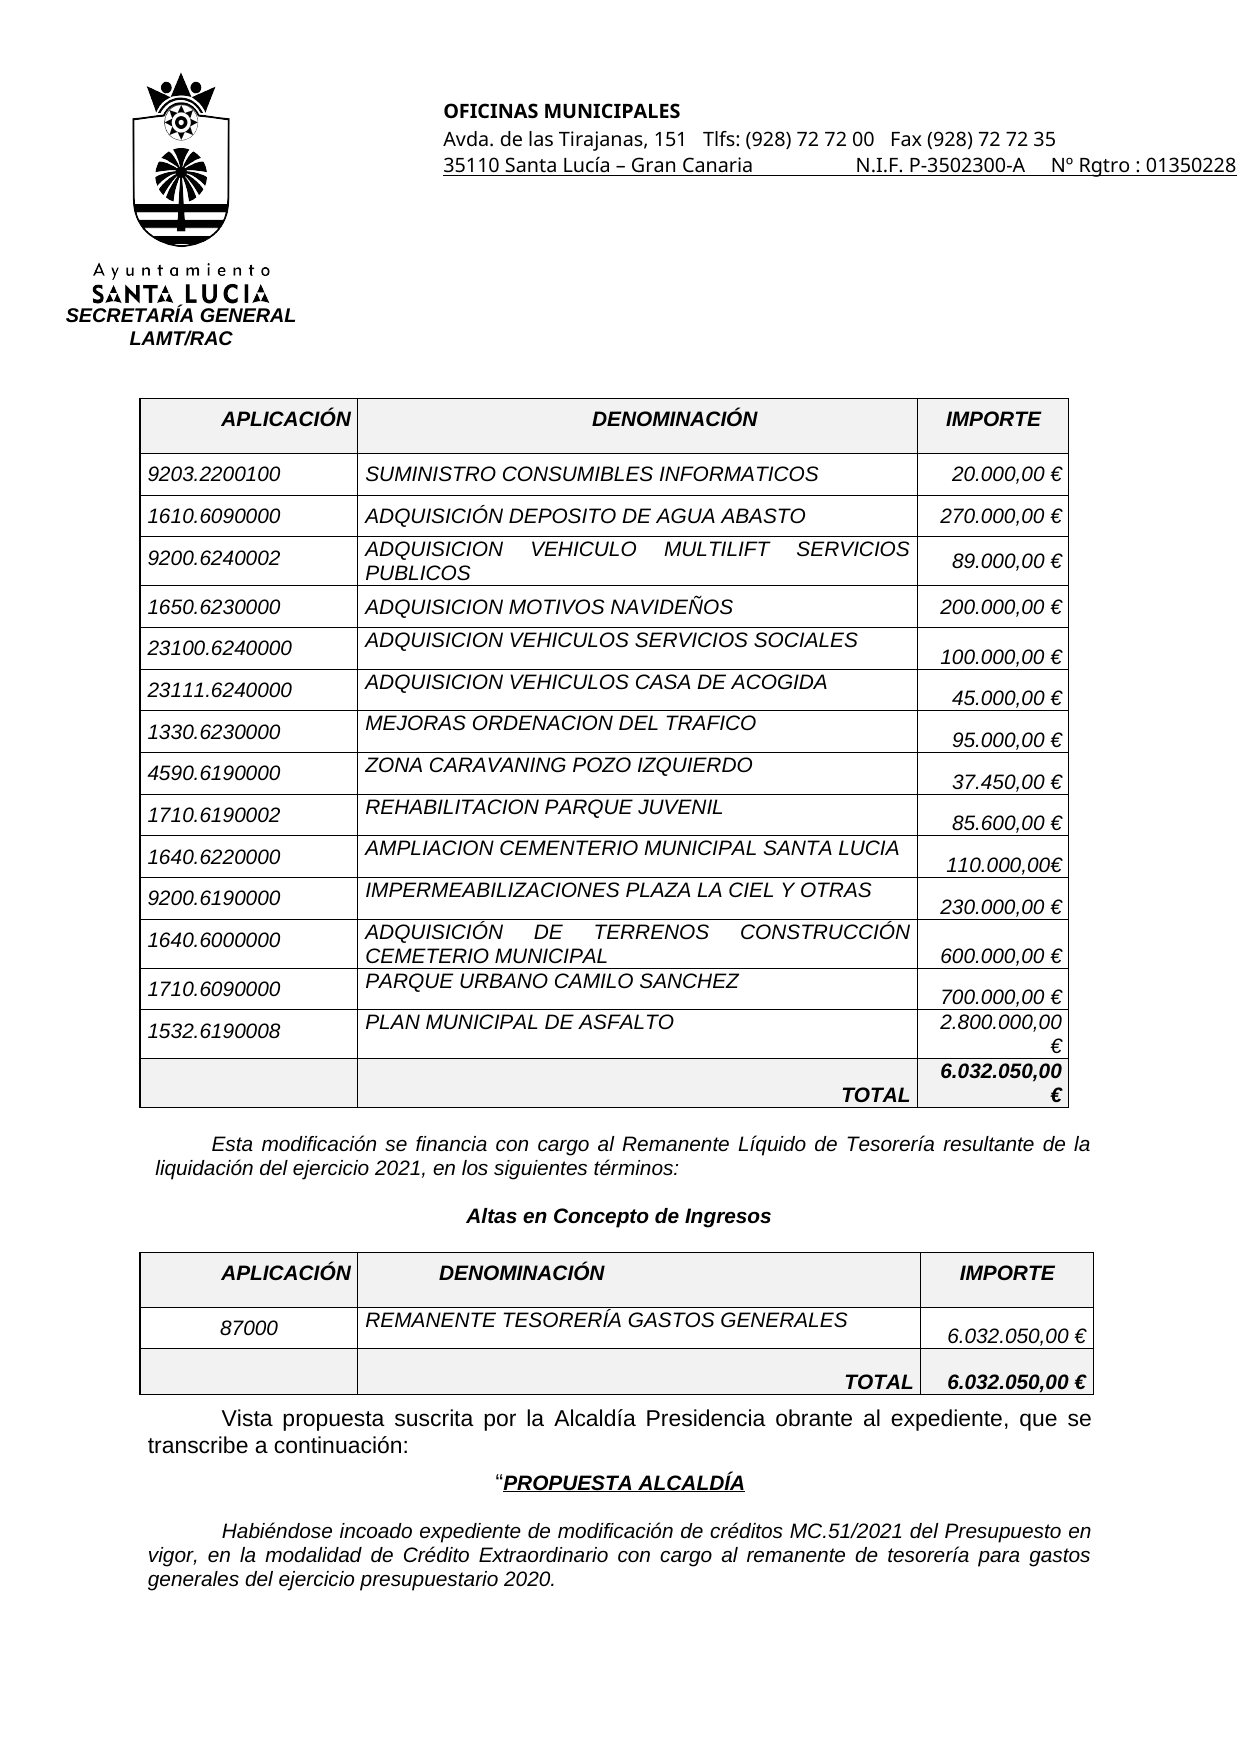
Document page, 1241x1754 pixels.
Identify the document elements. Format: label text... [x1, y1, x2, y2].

table_cell 89.000,00 € [918, 537, 1068, 585]
table_cell ADQUISICIÓN DE TERRENOS CONSTRUCCIÓN CEMETERIO MUNICIPAL [358, 920, 917, 967]
table_cell 37.450,00 € [918, 753, 1068, 793]
table_cell 230.000,00 € [918, 878, 1068, 918]
table_header APLICACIÓN [141, 399, 357, 453]
table_cell 200.000,00 € [918, 586, 1068, 627]
table_cell 95.000,00 € [918, 711, 1068, 752]
table_header IMPORTE [921, 1253, 1093, 1307]
table_cell ADQUISICION VEHICULO MULTILIFT SERVICIOS PUBLICOS [358, 537, 917, 585]
table_header DENOMINACIÓN [358, 1253, 920, 1307]
table_cell PARQUE URBANO CAMILO SANCHEZ [358, 969, 917, 1009]
table_cell 1532.6190008 [141, 1010, 357, 1058]
table_cell 1640.6220000 [141, 836, 357, 877]
table_header APLICACIÓN [141, 1253, 357, 1307]
table_cell ADQUISICION VEHICULOS SERVICIOS SOCIALES [358, 628, 917, 668]
table_cell REMANENTE TESORERÍA GASTOS GENERALES [358, 1308, 920, 1348]
table_cell 23100.6240000 [141, 628, 357, 668]
table_cell 9200.6240002 [141, 537, 357, 585]
table_cell 1710.6190002 [141, 795, 357, 835]
text Habiéndose incoado expediente de modificación de créditos MC.51/2021 del Presupuesto en vigor, en la modalidad de Crédito Extraordinario con cargo al remanente de tesorería para gastos generales del ejercicio presupuestario 2020. [148, 1519, 1092, 1591]
subtitle Altas en Concepto de Ingresos [145, 1204, 1092, 1228]
table_cell 1650.6230000 [141, 586, 357, 627]
text Esta modificación se financia con cargo al Remanente Líquido de Tesorería resultante de la liquidación del ejercicio 2021, en los siguientes términos: [155, 1132, 1092, 1180]
table_cell 6.032.050,00 € [918, 1059, 1068, 1107]
table_cell PLAN MUNICIPAL DE ASFALTO [358, 1010, 917, 1058]
table_cell AMPLIACION CEMENTERIO MUNICIPAL SANTA LUCIA [358, 836, 917, 877]
table_cell 20.000,00 € [918, 454, 1068, 494]
table_cell 1710.6090000 [141, 969, 357, 1009]
table_cell 270.000,00 € [918, 496, 1068, 536]
table_cell REHABILITACION PARQUE JUVENIL [358, 795, 917, 835]
table_cell 45.000,00 € [918, 670, 1068, 710]
table_cell 6.032.050,00 € [921, 1308, 1093, 1348]
table_cell IMPERMEABILIZACIONES PLAZA LA CIEL Y OTRAS [358, 878, 917, 918]
text “PROPUESTA ALCALDÍA [148, 1468, 1092, 1495]
table_cell ADQUISICION MOTIVOS NAVIDEÑOS [358, 586, 917, 627]
table_cell 1330.6230000 [141, 711, 357, 752]
table_cell 1640.6000000 [141, 920, 357, 967]
table_header DENOMINACIÓN [358, 399, 917, 453]
table_cell TOTAL [358, 1349, 920, 1394]
table_cell 4590.6190000 [141, 753, 357, 793]
table_cell 600.000,00 € [918, 920, 1068, 967]
table_cell [141, 1059, 357, 1107]
table_cell [141, 1349, 357, 1394]
table_cell TOTAL [358, 1059, 917, 1107]
table_cell 87000 [141, 1308, 357, 1348]
table_cell 9200.6190000 [141, 878, 357, 918]
table_cell ZONA CARAVANING POZO IZQUIERDO [358, 753, 917, 793]
table_cell 23111.6240000 [141, 670, 357, 710]
table_cell 100.000,00 € [918, 628, 1068, 668]
table_cell 9203.2200100 [141, 454, 357, 494]
table_header IMPORTE [918, 399, 1068, 453]
table_cell SUMINISTRO CONSUMIBLES INFORMATICOS [358, 454, 917, 494]
table_cell 2.800.000,00 € [918, 1010, 1068, 1058]
text Vista propuesta suscrita por la Alcaldía Presidencia obrante al expediente, que se transcribe a continuación: [148, 1405, 1092, 1458]
table_cell ADQUISICION VEHICULOS CASA DE ACOGIDA [358, 670, 917, 710]
table_cell 1610.6090000 [141, 496, 357, 536]
table_cell ADQUISICIÓN DEPOSITO DE AGUA ABASTO [358, 496, 917, 536]
table_cell 110.000,00€ [918, 836, 1068, 877]
table_cell MEJORAS ORDENACION DEL TRAFICO [358, 711, 917, 752]
table_cell 6.032.050,00 € [921, 1349, 1093, 1394]
table_cell 700.000,00 € [918, 969, 1068, 1009]
table_cell 85.600,00 € [918, 795, 1068, 835]
